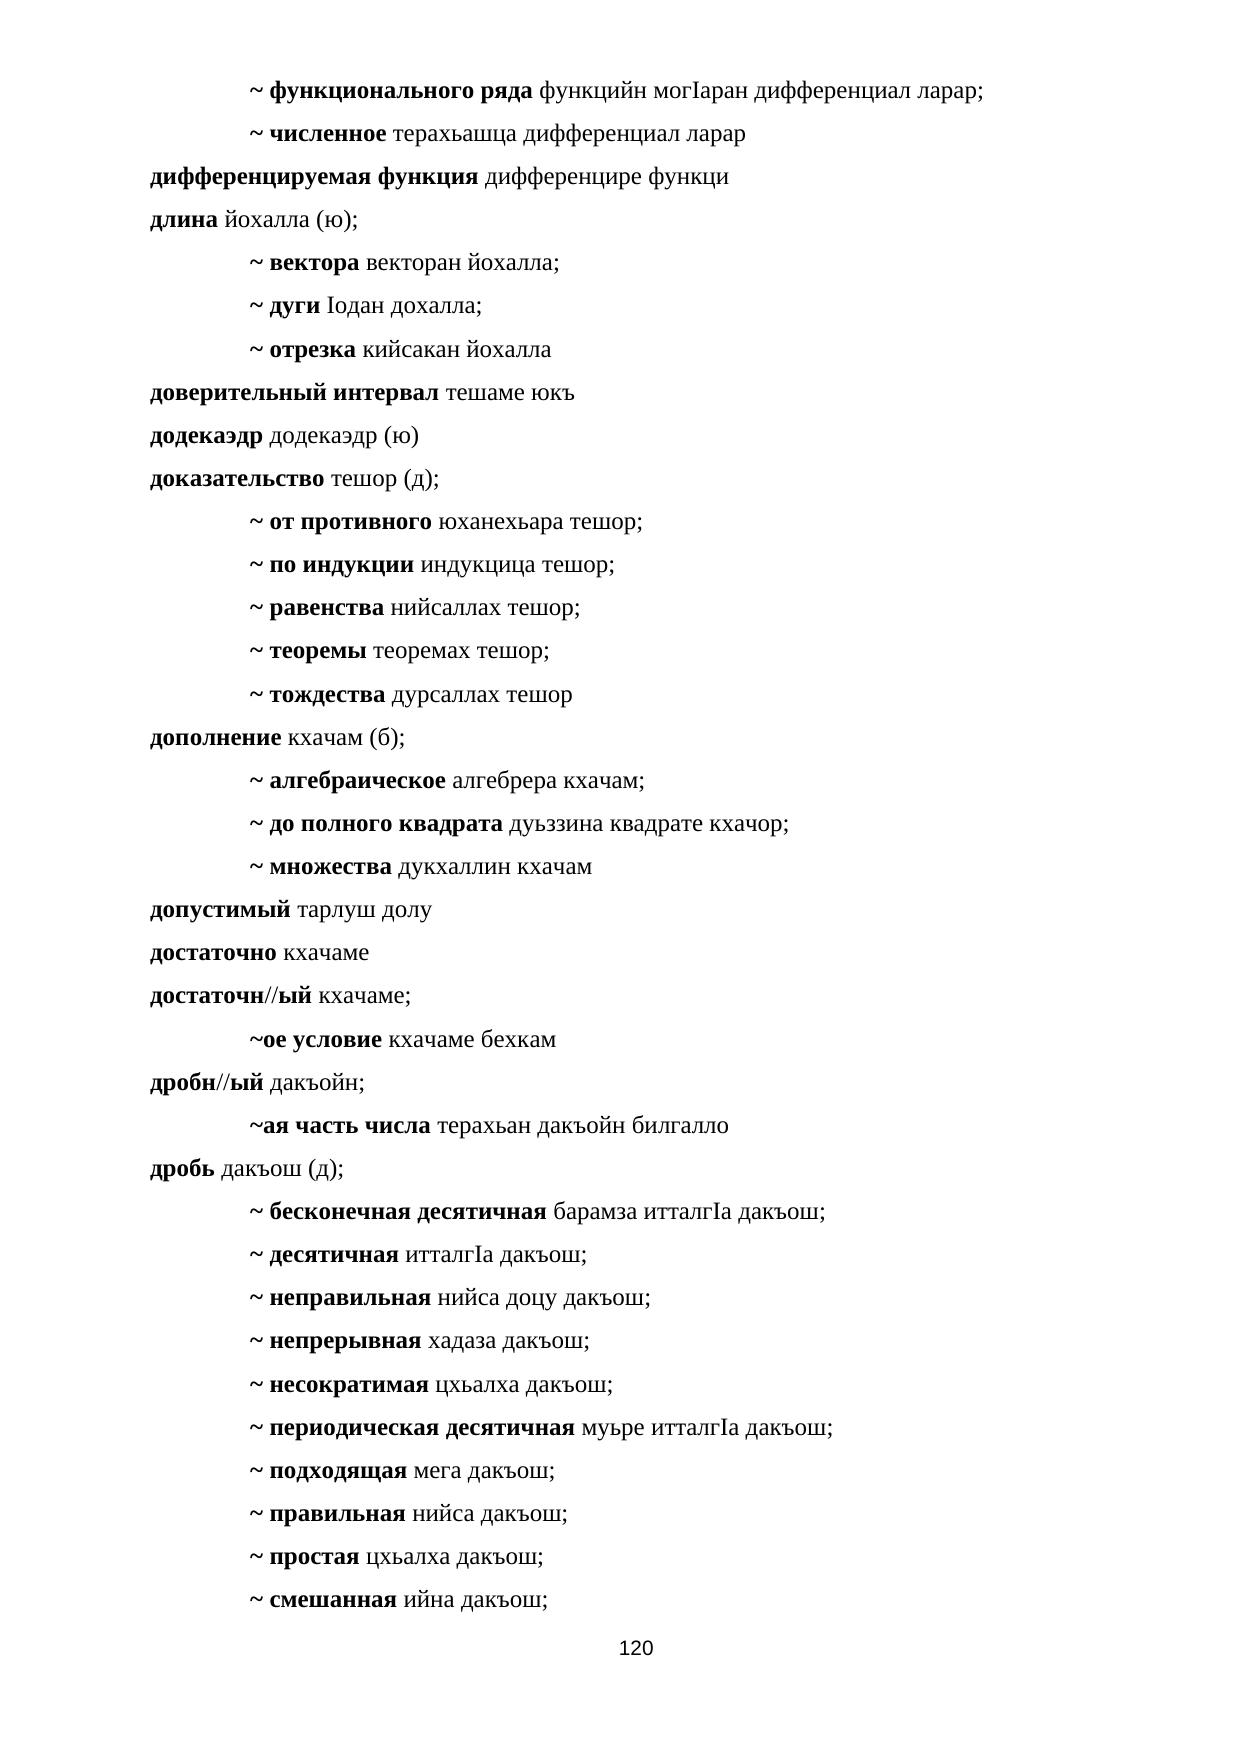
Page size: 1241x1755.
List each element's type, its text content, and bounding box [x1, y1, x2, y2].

text ~ функционального ряда функцийн могӀаран дифференциал ларар; ~ численное терахьашца дифференциал ларар [150, 75, 1122, 147]
text дифференцируемая функция дифференцире функци [150, 161, 1122, 190]
text додекаэдр додекаэдр (ю) [150, 420, 1122, 449]
text дробь дакъош (д); ~ бесконечная десятичная барамза итталгӀа дакъош; ~ десятичная итталгӀа дакъош; ~ неправильная нийса доцу дакъош; ~ непрерывная хадаза дакъош; ~ несократимая цхьалха дакъош; ~ периодическая десятичная муьре итталгӀа дакъош; ~ подходящая мега дакъош; ~ правильная нийса дакъош; ~ простая цхьалха дакъош; ~ смешанная ийна дакъош; [150, 1153, 1122, 1613]
text длина йохалла (ю); ~ вектора векторан йохалла; ~ дуги Ӏодан дохалла; ~ отрезка кийсакан йохалла [150, 204, 1122, 362]
text достаточн//ый кхачаме; ~ое условие кхачаме бехкам [150, 981, 1122, 1052]
text дополнение кхачам (б); ~ алгебраическое алгебрера кхачам; ~ до полного квадрата дуьззина квадрате кхачор; ~ множества дукхаллин кхачам [150, 722, 1122, 880]
text доказательство тешор (д); ~ от противного юханехьара тешор; ~ по индукции индукцица тешор; ~ равенства нийсаллах тешор; ~ теоремы теоремах тешор; ~ тождества дурсаллах тешор [150, 463, 1122, 707]
text дробн//ый дакъойн; ~ая часть числа терахьан дакъойн билгалло [150, 1067, 1122, 1139]
text допустимый тарлуш долу [150, 894, 1122, 923]
text доверительный интервал тешаме юкъ [150, 377, 1122, 406]
text достаточно кхачаме [150, 937, 1122, 966]
